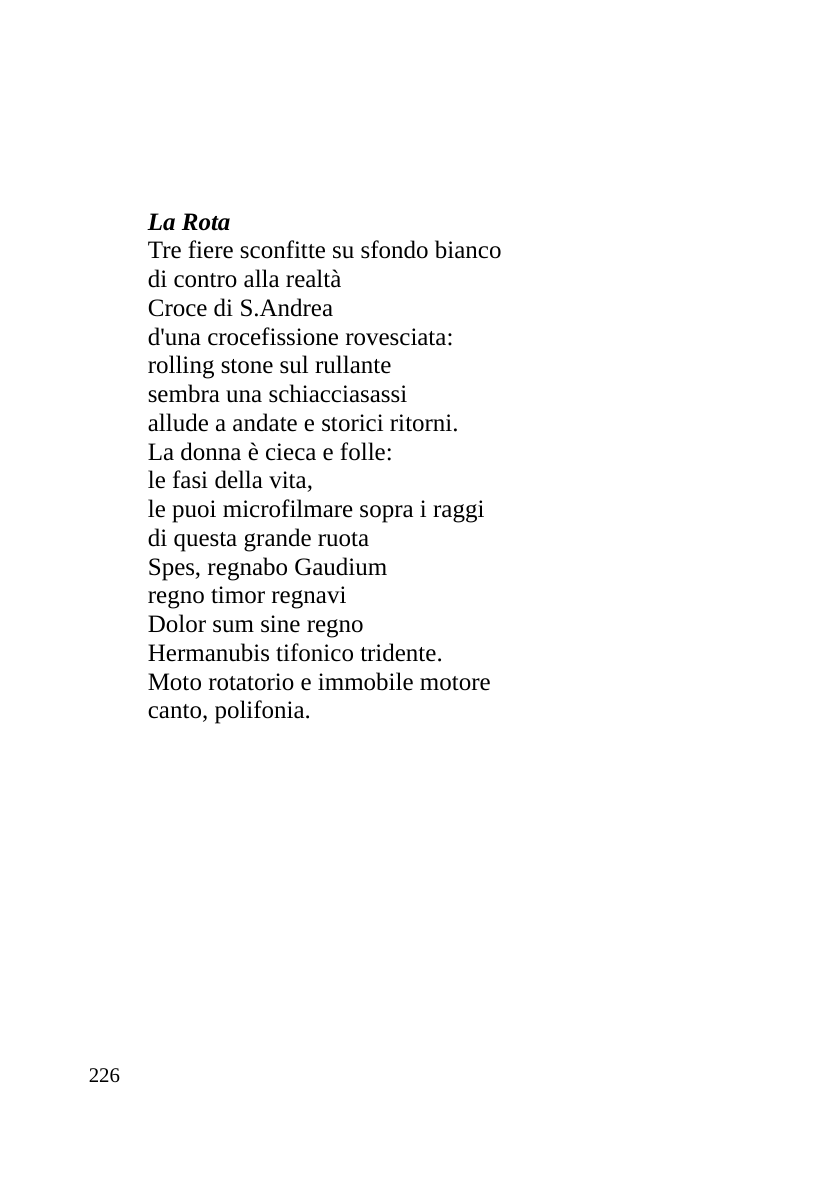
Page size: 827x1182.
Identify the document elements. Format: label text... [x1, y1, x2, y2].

text le fasi della vita, [148, 465, 738, 494]
text Spes, regnabo Gaudium [148, 552, 738, 580]
text d'una crocefissione rovesciata: [148, 322, 738, 350]
text le puoi microfilmare sopra i raggi [148, 494, 738, 523]
text Tre fiere sconfitte su sfondo bianco [148, 235, 738, 264]
text canto, polifonia. [148, 695, 738, 724]
text rolling stone sul rullante [148, 350, 738, 379]
text La donna è cieca e folle: [148, 437, 738, 465]
text sembra una schiacciasassi [148, 379, 738, 408]
text di questa grande ruota [148, 523, 738, 552]
text allude a andate e storici ritorni. [148, 408, 738, 437]
text Hermanubis tifonico tridente. [148, 638, 738, 667]
text Moto rotatorio e immobile motore [148, 667, 738, 695]
text di contro alla realtà [148, 264, 738, 293]
text Croce di S.Andrea [148, 293, 738, 322]
text regno timor regnavi [148, 580, 738, 609]
text La Rota [148, 207, 738, 235]
text Dolor sum sine regno [148, 609, 738, 638]
